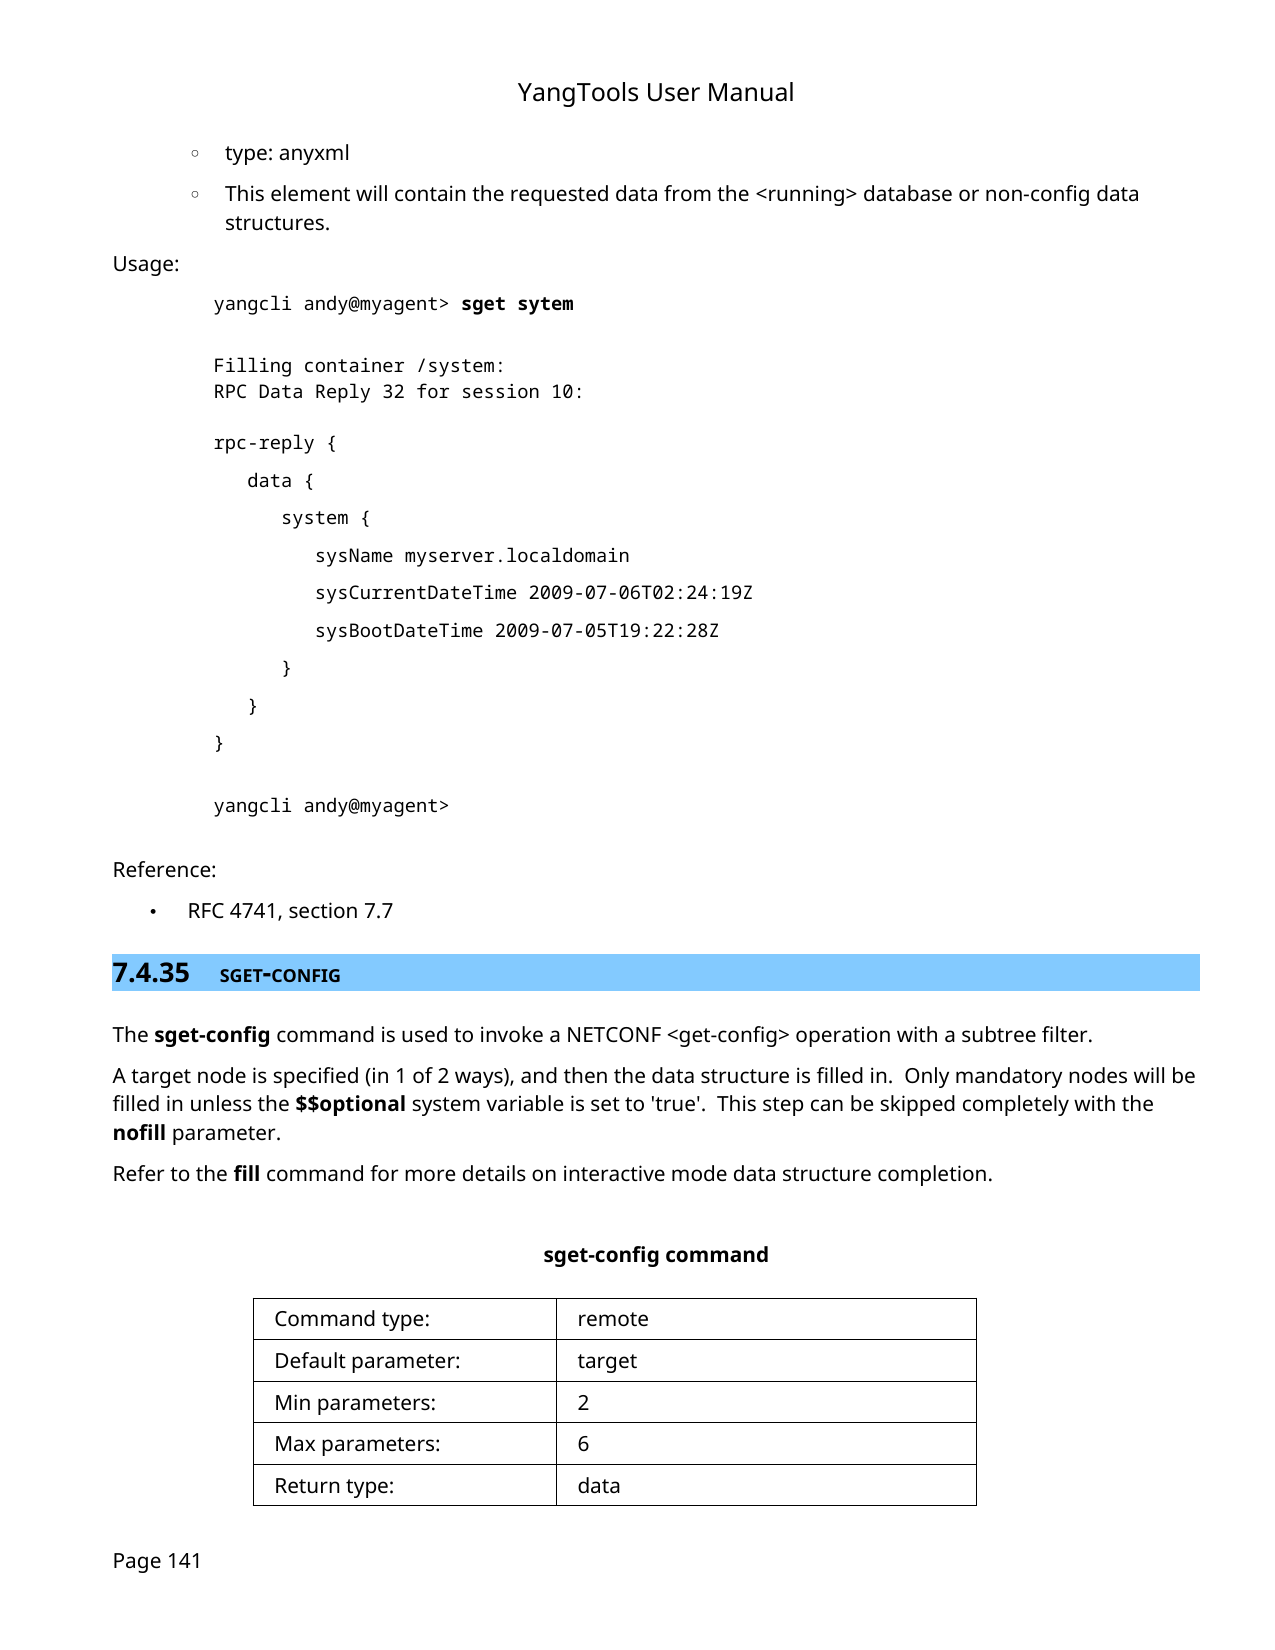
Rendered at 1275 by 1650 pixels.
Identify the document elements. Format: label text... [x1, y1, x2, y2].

text A target node is specified (in 1 of 2 ways), and then the data structure is filled in. Only mandatory nodes will be filled in unless the $$optional system variable is set to 'true'. This step can be skipped completely with the nofill parameter. [112, 1061, 1200, 1146]
table_header remote [557, 1299, 976, 1339]
list type: anyxml [187, 138, 1200, 167]
text Filling container /system: RPC Data Reply 32 for session 10: rpc-reply { [139, 353, 1200, 455]
subtitle sget-config [112, 954, 1200, 991]
table_cell target [557, 1340, 976, 1381]
table_cell Return type: [254, 1465, 556, 1505]
list This element will contain the requested data from the <running> database or non-config data structures. [187, 179, 1200, 236]
text Reference: [112, 855, 1200, 884]
table_header Command type: [254, 1299, 556, 1339]
text Refer to the fill command for more details on interactive mode data structure completion. [112, 1159, 1200, 1187]
text yangcli andy@myagent> sget sytem [139, 290, 1200, 341]
text yangcli andy@myagent> [139, 767, 1200, 843]
table_cell data [557, 1465, 976, 1505]
text The sget-config command is used to invoke a NETCONF <get-config> operation with a subtree filter. [112, 1020, 1200, 1048]
text } [139, 692, 1200, 717]
text data { [139, 467, 1200, 492]
text } [139, 654, 1200, 680]
table_cell Max parameters: [254, 1423, 556, 1464]
table_cell Min parameters: [254, 1382, 556, 1422]
subtitle sget-config command [127, 1241, 1185, 1269]
text system { [139, 504, 1200, 530]
table_cell 6 [557, 1423, 976, 1464]
text sysName myserver.localdomain [139, 542, 1200, 567]
text Usage: [112, 249, 1200, 277]
text sysCurrentDateTime 2009-07-06T02:24:19Z [139, 579, 1200, 605]
list RFC 4741, section 7.7 [150, 896, 1200, 925]
text sysBootDateTime 2009-07-05T19:22:28Z [139, 617, 1200, 642]
text } [139, 729, 1200, 755]
table_cell 2 [557, 1382, 976, 1422]
table_cell Default parameter: [254, 1340, 556, 1381]
